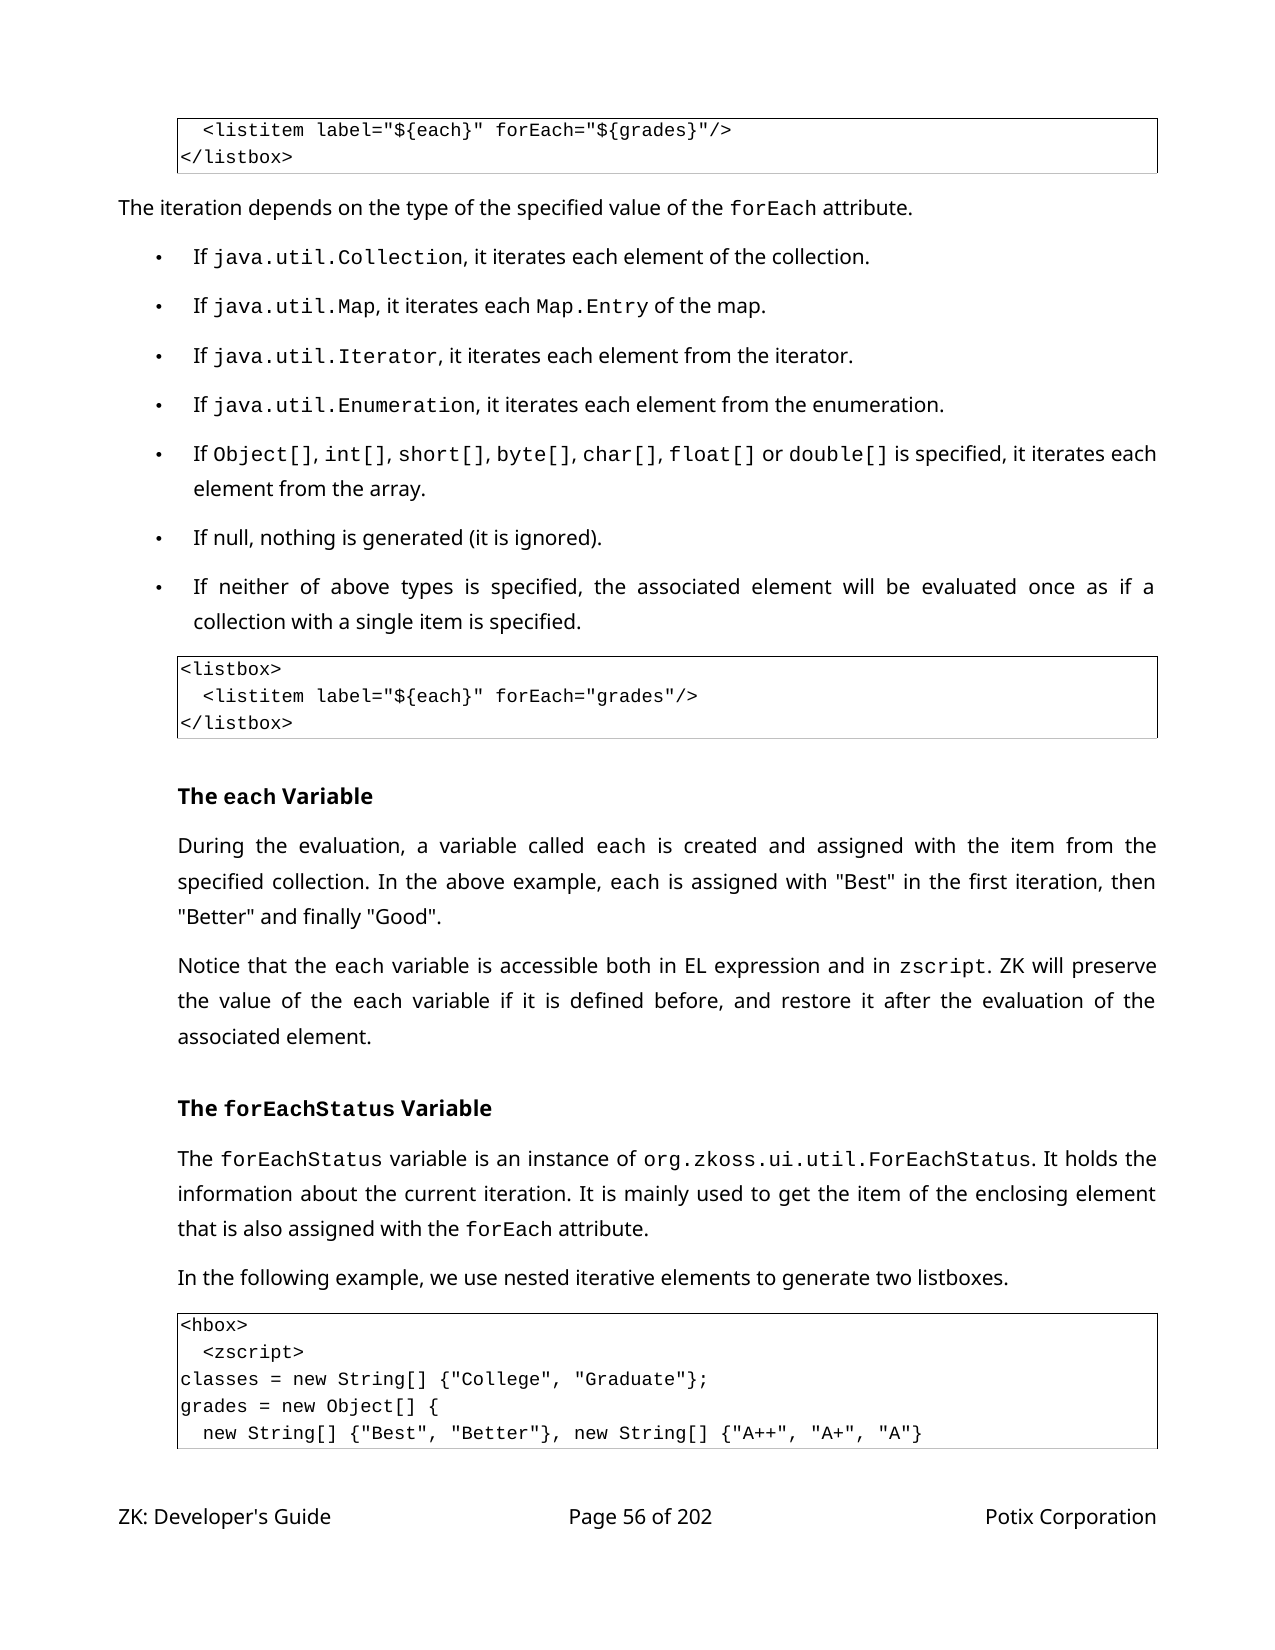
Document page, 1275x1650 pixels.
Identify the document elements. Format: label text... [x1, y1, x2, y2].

text <listitem label="${each}" forEach="${grades}"/> [178, 119, 1157, 142]
text Notice that the each variable is accessible both in EL expression and in zscript. ZK will preserve the value of the each variable if it is defined before, and restore it after the evaluation of the associated element. [177, 951, 1157, 1050]
text The forEachStatus variable is an instance of org.zkoss.ui.util.ForEachStatus. It holds the information about the current iteration. It is mainly used to get the item of the enclosing element that is also assigned with the forEach attribute. [177, 1144, 1157, 1243]
list If java.util.Collection, it iterates each element of the collection. [156, 242, 1157, 271]
text <zscript> [178, 1339, 1157, 1364]
text </listbox> [178, 145, 1157, 173]
text <listitem label="${each}" forEach="grades"/> [178, 683, 1157, 708]
list If neither of above types is specified, the associated element will be evaluated once as if a collection with a single item is specified. [156, 572, 1157, 636]
list If java.util.Enumeration, it iterates each element from the enumeration. [156, 390, 1157, 418]
text </listbox> [178, 711, 1157, 738]
text new String[] {"Best", "Better"}, new String[] {"A++", "A+", "A"} [178, 1421, 1157, 1448]
text <listbox> [178, 657, 1157, 681]
list If java.util.Iterator, it iterates each element from the iterator. [156, 341, 1157, 369]
text classes = new String[] {"College", "Graduate"}; [178, 1367, 1157, 1391]
text During the evaluation, a variable called each is created and assigned with the item from the specified collection. In the above example, each is assigned with "Best" in the first iteration, then "Better" and finally "Good". [177, 831, 1157, 931]
subtitle The each Variable [177, 781, 1157, 811]
text In the following example, we use nested iterative elements to generate two listboxes. [177, 1263, 1157, 1292]
list If java.util.Map, it iterates each Map.Entry of the map. [156, 292, 1157, 320]
subtitle The forEachStatus Variable [177, 1093, 1157, 1123]
list If Object[], int[], short[], byte[], char[], float[] or double[] is specified, it iterates each element from the array. [156, 439, 1157, 503]
list If null, nothing is generated (it is ignored). [156, 523, 1157, 552]
text The iteration depends on the type of the specified value of the forEach attribute. [118, 193, 1157, 222]
text grades = new Object[] { [178, 1394, 1157, 1418]
text <hbox> [178, 1314, 1157, 1337]
